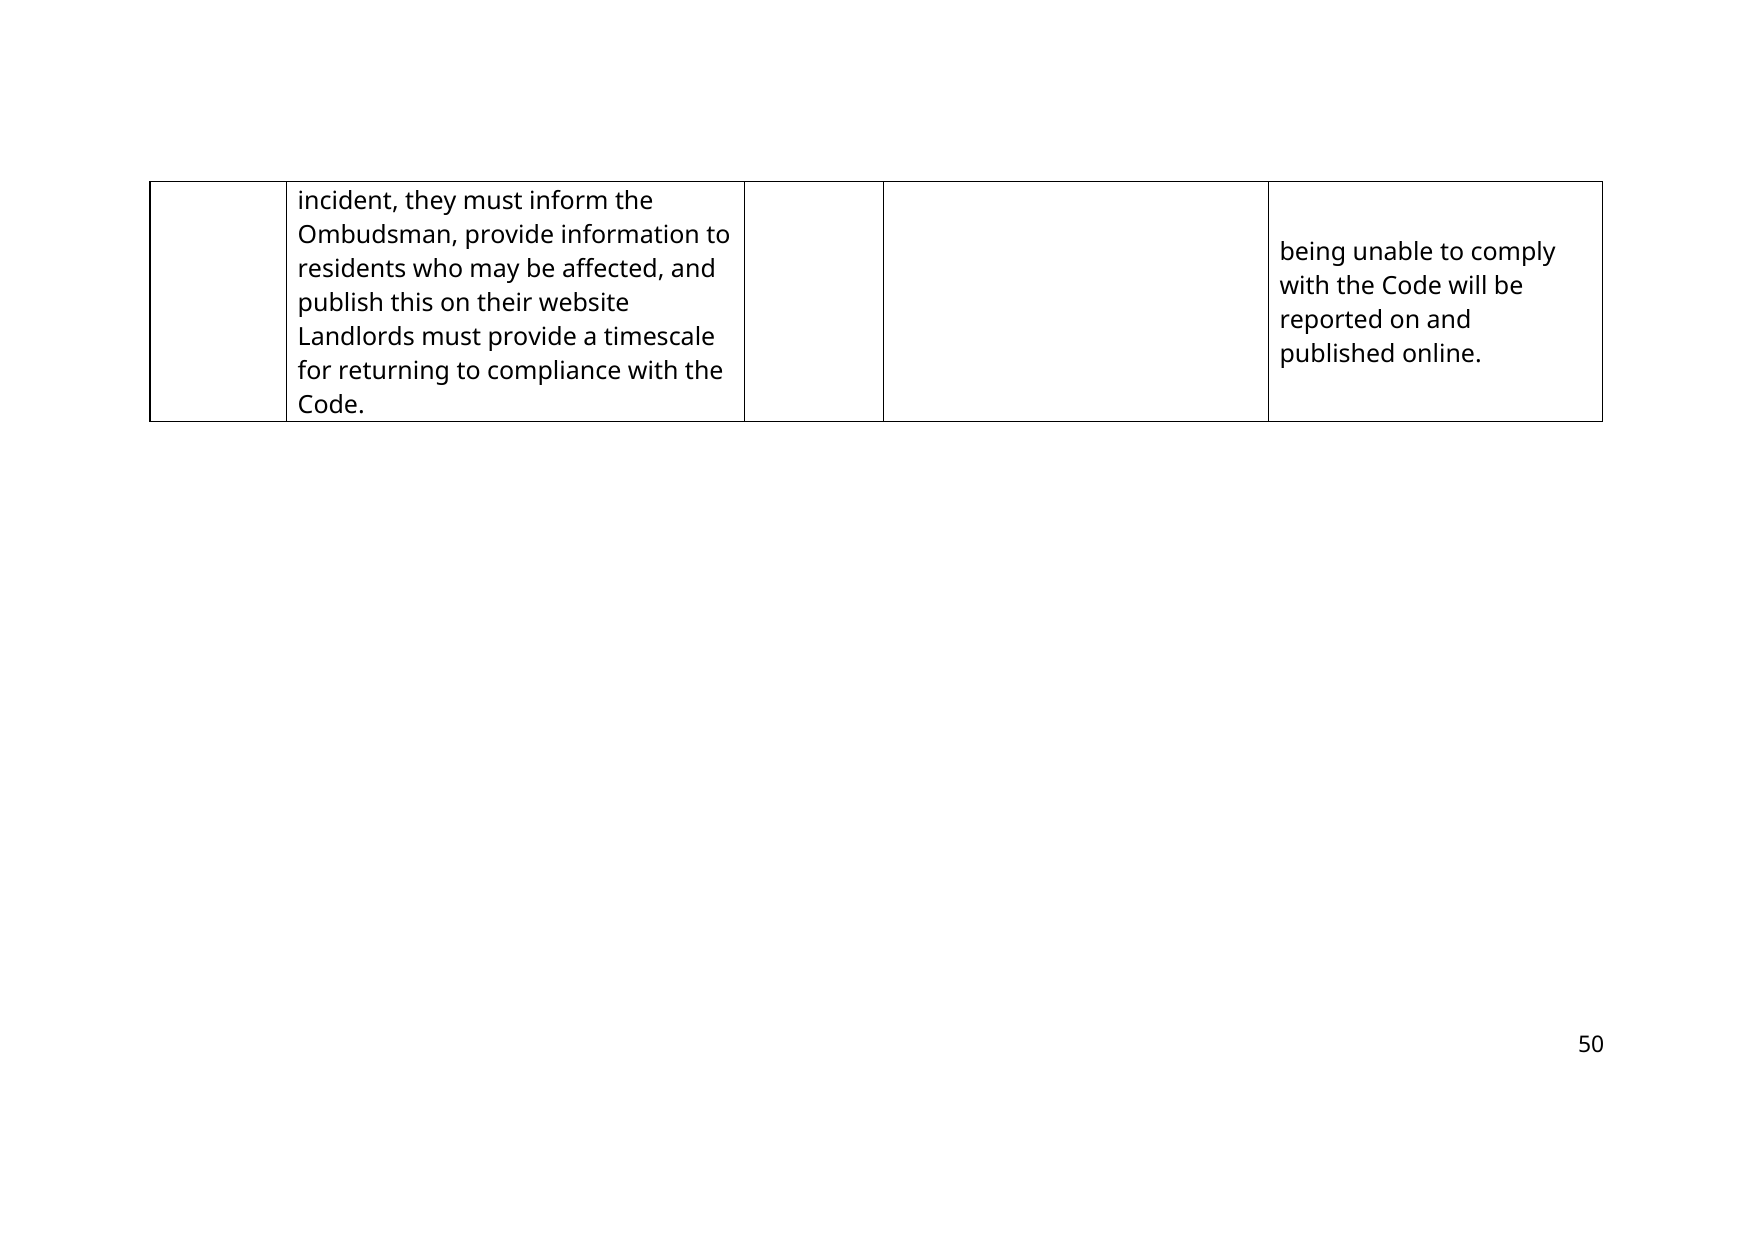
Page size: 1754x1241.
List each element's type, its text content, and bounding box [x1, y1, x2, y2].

table_cell being unable to comply with the Code will be reported on and published online. [1269, 182, 1602, 421]
table_cell incident, they must inform the Ombudsman, provide information to residents who may be affected, and publish this on their website Landlords must provide a timescale for returning to compliance with the Code. [287, 182, 744, 421]
table_cell [884, 182, 1268, 421]
table_cell [745, 182, 883, 421]
table_cell [151, 182, 286, 421]
